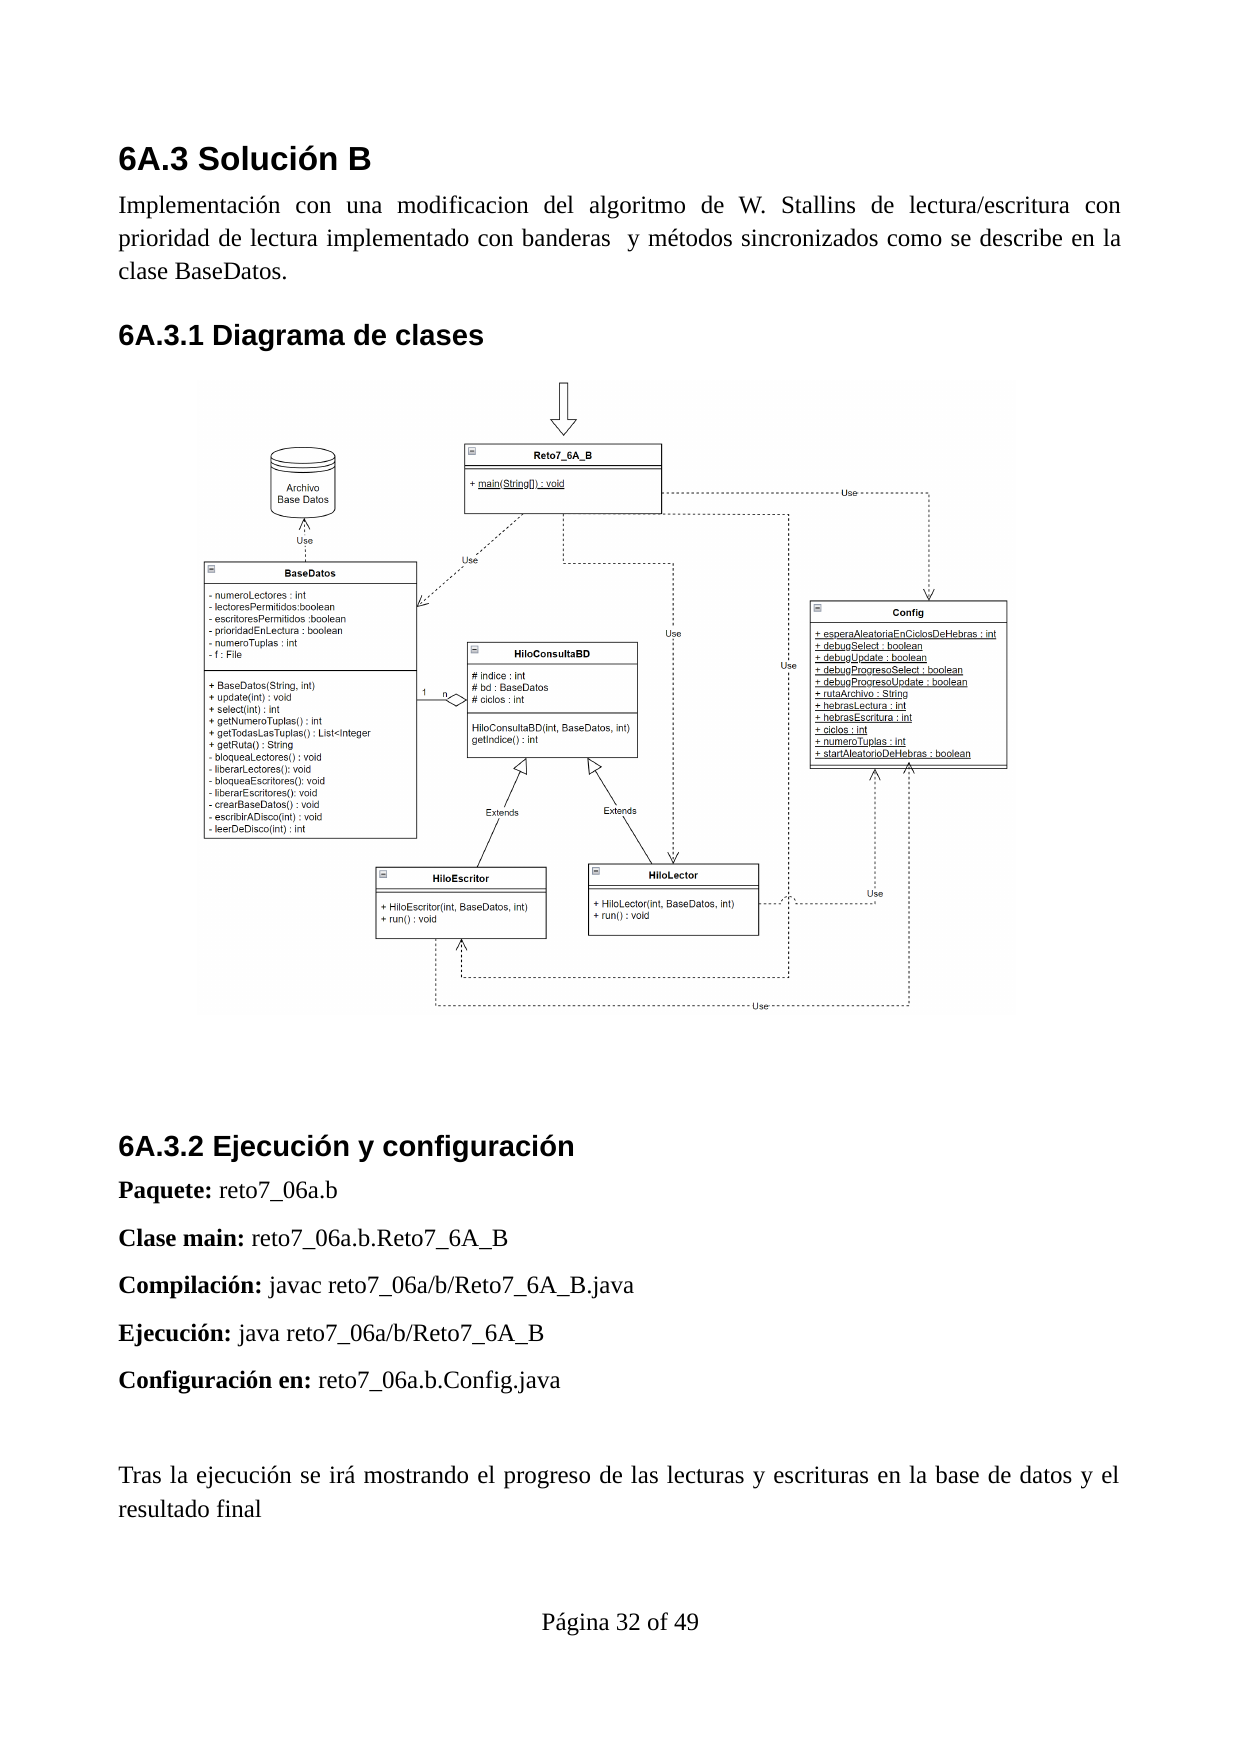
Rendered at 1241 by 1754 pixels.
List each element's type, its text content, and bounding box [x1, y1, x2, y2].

text Ejecución: java reto7_06a/b/Reto7_6A_B [118, 1318, 1122, 1347]
subtitle 6A.3 Solución B [118, 139, 1122, 177]
text Configuración en: reto7_06a.b.Config.java [118, 1365, 1122, 1394]
text Implementación con una modificacion del algoritmo de W. Stallins de lectura/escritura con prioridad de lectura implementado con banderas y métodos sincronizados como se describe en la clase BaseDatos. [118, 190, 1122, 285]
text Clase main: reto7_06a.b.Reto7_6A_B [118, 1223, 1122, 1251]
picture [196, 380, 1016, 1015]
text Paquete: reto7_06a.b [118, 1175, 1122, 1204]
text Tras la ejecución se irá mostrando el progreso de las lecturas y escrituras en la base de datos y el resultado final [118, 1461, 1122, 1522]
text Compilación: javac reto7_06a/b/Reto7_6A_B.java [118, 1270, 1122, 1299]
subtitle 6A.3.2 Ejecución y configuración [118, 1129, 1122, 1162]
subtitle 6A.3.1 Diagrama de clases [118, 318, 1122, 352]
